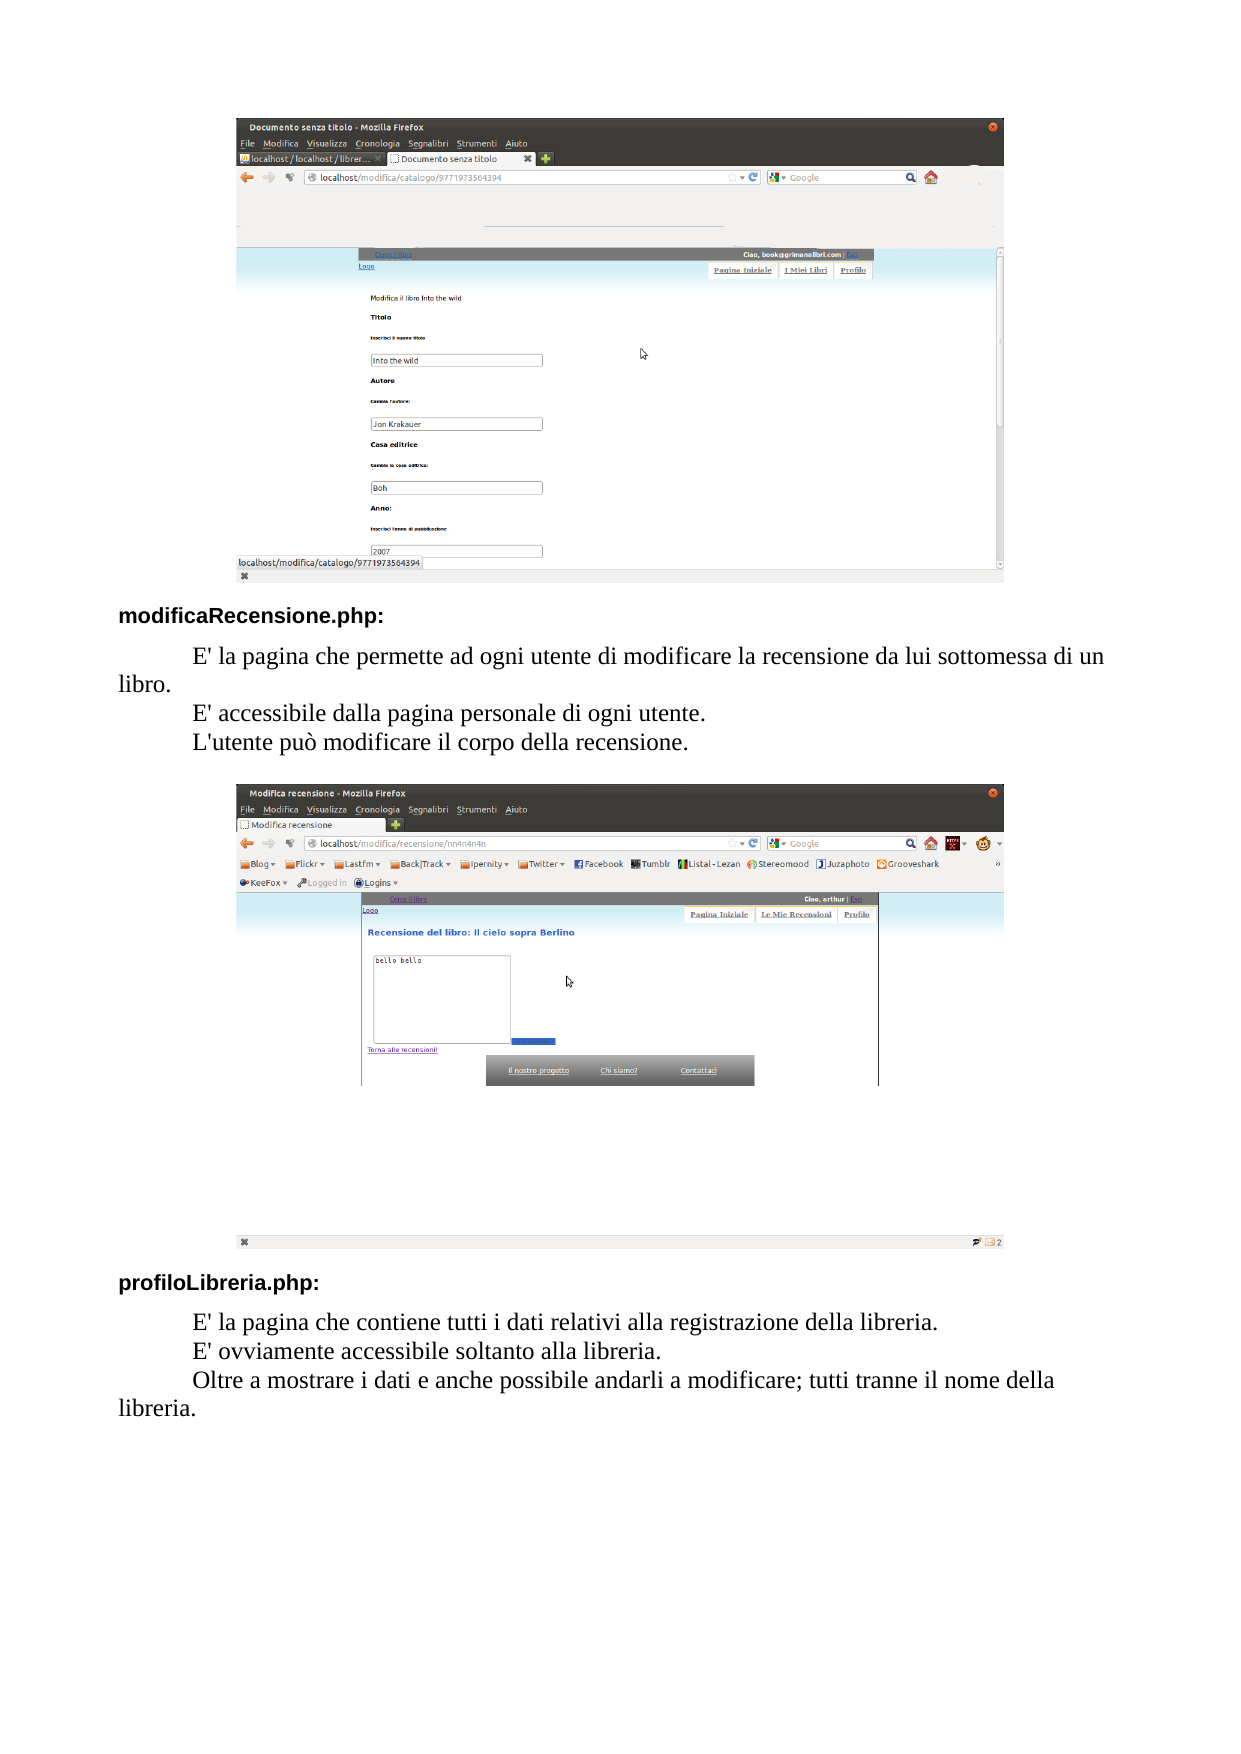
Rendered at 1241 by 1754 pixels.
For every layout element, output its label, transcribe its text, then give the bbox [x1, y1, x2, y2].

text L'utente può modificare il corpo della recensione. [118, 727, 1122, 756]
text E' la pagina che contiene tutti i dati relativi alla registrazione della libreria. [118, 1307, 1122, 1336]
picture [236, 784, 1004, 1249]
picture [236, 118, 1004, 583]
text E' la pagina che permette ad ogni utente di modificare la recensione da lui sottomessa di un libro. [118, 641, 1122, 698]
subtitle modificaRecensione.php: [118, 603, 1122, 628]
subtitle profiloLibreria.php: [118, 1269, 1122, 1295]
text Oltre a mostrare i dati e anche possibile andarli a modificare; tutti tranne il nome della libreria. [118, 1365, 1122, 1422]
text E' ovviamente accessibile soltanto alla libreria. [118, 1336, 1122, 1365]
text E' accessibile dalla pagina personale di ogni utente. [118, 698, 1122, 727]
